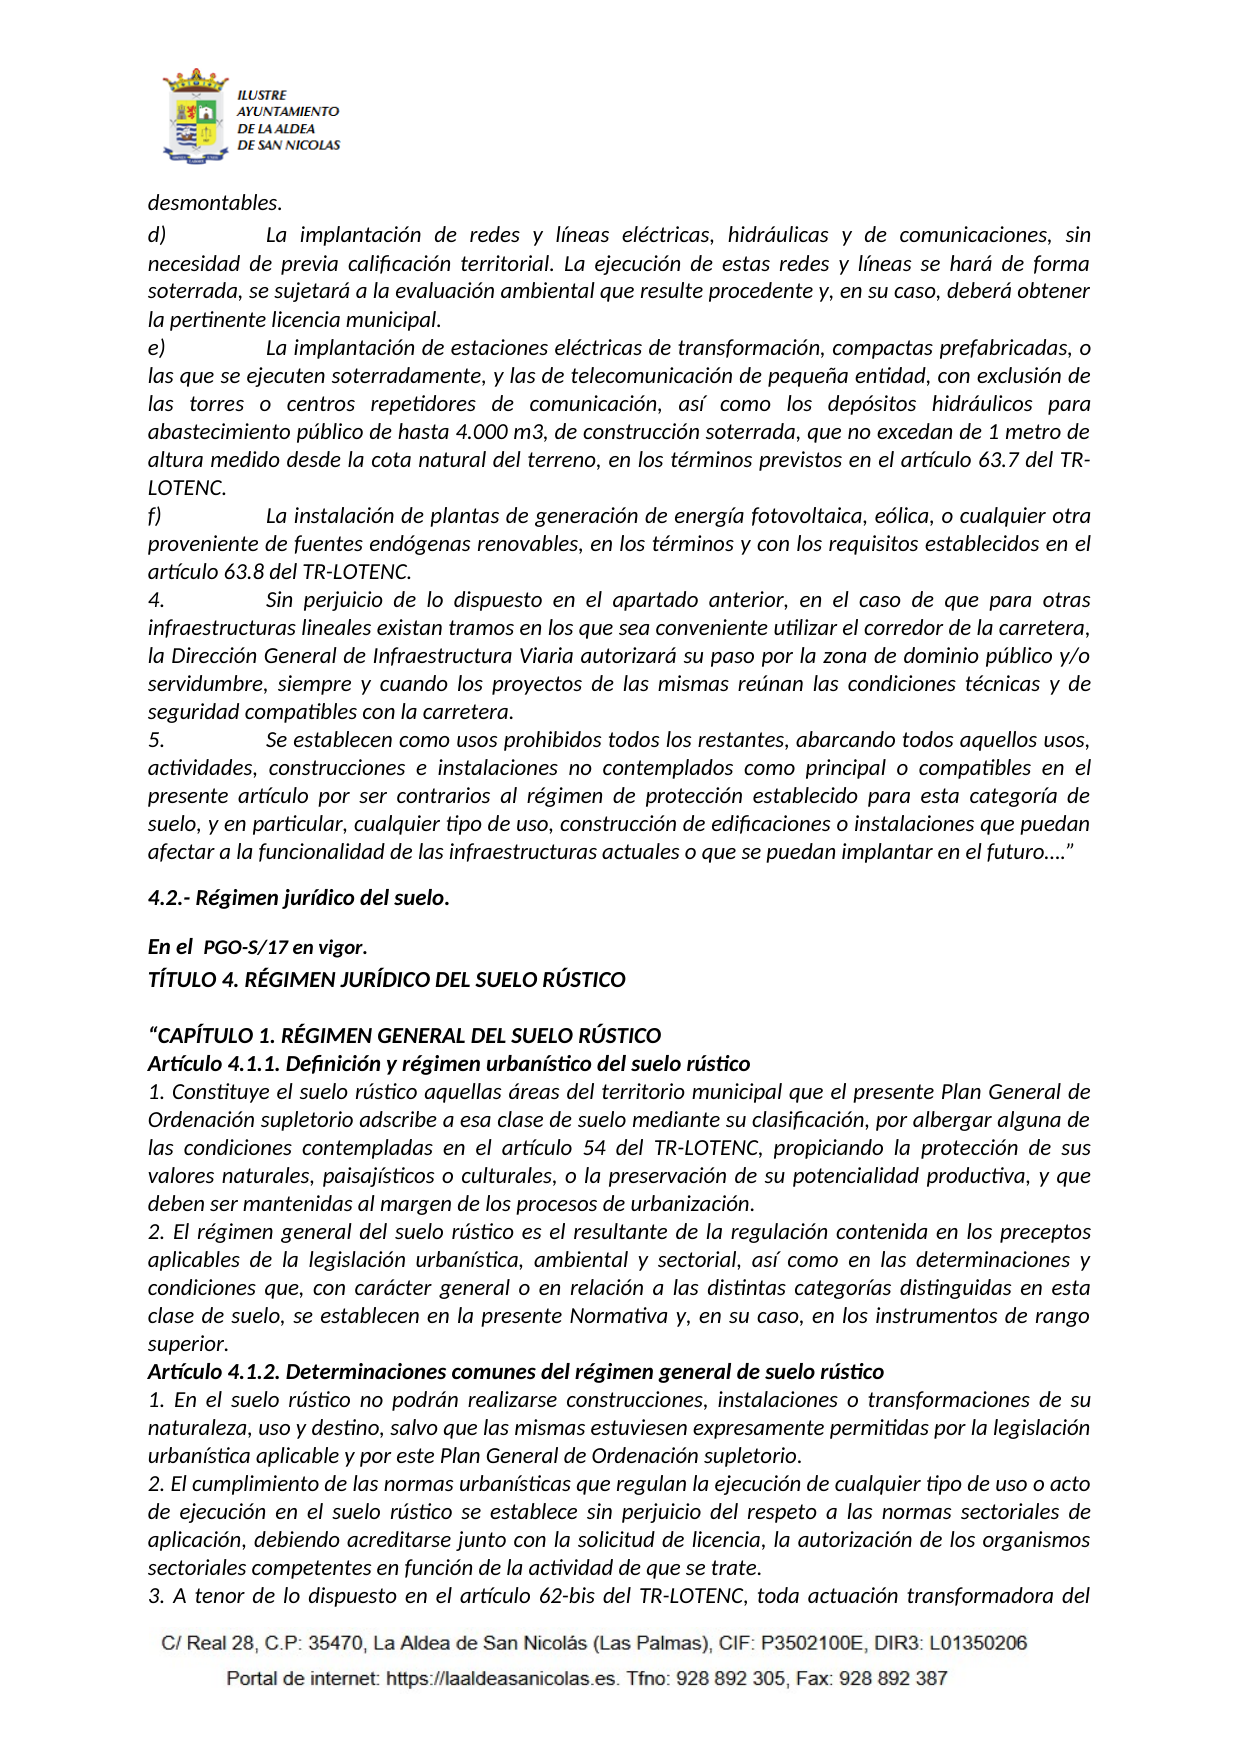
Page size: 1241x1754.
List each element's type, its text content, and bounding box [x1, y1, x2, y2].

text TÍTULO 4. RÉGIMEN JURÍDICO DEL SUELO RÚSTICO [148, 965, 1093, 993]
picture [149, 60, 356, 172]
text En el PGO-S/17 en vigor. [148, 932, 1093, 961]
picture [149, 1627, 1034, 1694]
text 4.2.- Régimen jurídico del suelo. [148, 883, 1093, 911]
text 4. Sin perjuicio de lo dispuesto en el apartado anterior, en el caso de que para otras infraestructuras lineales existan tramos en los que sea conveniente utilizar el corredor de la carretera, la Dirección General de Infraestructura Viaria autorizará su paso por la zona de dominio público y/o servidumbre, siempre y cuando los proyectos de las mismas reúnan las condiciones técnicas y de seguridad compatibles con la carretera. [148, 585, 1093, 725]
text 5. Se establecen como usos prohibidos todos los restantes, abarcando todos aquellos usos, actividades, construcciones e instalaciones no contemplados como principal o compatibles en el presente artículo por ser contrarios al régimen de protección establecido para esta categoría de suelo, y en particular, cualquier tipo de uso, construcción de edificaciones o instalaciones que puedan afectar a la funcionalidad de las infraestructuras actuales o que se puedan implantar en el futuro….” [148, 725, 1093, 865]
text desmontables. [148, 188, 1093, 216]
text 2. El cumplimiento de las normas urbanísticas que regulan la ejecución de cualquier tipo de uso o acto de ejecución en el suelo rústico se establece sin perjuicio del respeto a las normas sectoriales de aplicación, debiendo acreditarse junto con la solicitud de licencia, la autorización de los organismos sectoriales competentes en función de la actividad de que se trate. [148, 1469, 1093, 1581]
text 1. En el suelo rústico no podrán realizarse construcciones, instalaciones o transformaciones de su naturaleza, uso y destino, salvo que las mismas estuviesen expresamente permitidas por la legislación urbanística aplicable y por este Plan General de Ordenación supletorio. [148, 1385, 1093, 1469]
text e) La implantación de estaciones eléctricas de transformación, compactas prefabricadas, o las que se ejecuten soterradamente, y las de telecomunicación de pequeña entidad, con exclusión de las torres o centros repetidores de comunicación, así como los depósitos hidráulicos para abastecimiento público de hasta 4.000 m3, de construcción soterrada, que no excedan de 1 metro de altura medido desde la cota natural del terreno, en los términos previstos en el artículo 63.7 del TR-LOTENC. [148, 333, 1093, 501]
text 2. El régimen general del suelo rústico es el resultante de la regulación contenida en los preceptos aplicables de la legislación urbanística, ambiental y sectorial, así como en las determinaciones y condiciones que, con carácter general o en relación a las distintas categorías distinguidas en esta clase de suelo, se establecen en la presente Normativa y, en su caso, en los instrumentos de rango superior. [148, 1217, 1093, 1357]
text “CAPÍTULO 1. RÉGIMEN GENERAL DEL SUELO RÚSTICO [148, 1021, 1093, 1049]
text d) La implantación de redes y líneas eléctricas, hidráulicas y de comunicaciones, sin necesidad de previa calificación territorial. La ejecución de estas redes y líneas se hará de forma soterrada, se sujetará a la evaluación ambiental que resulte procedente y, en su caso, deberá obtener la pertinente licencia municipal. [148, 221, 1093, 333]
text 1. Constituye el suelo rústico aquellas áreas del territorio municipal que el presente Plan General de Ordenación supletorio adscribe a esa clase de suelo mediante su clasificación, por albergar alguna de las condiciones contempladas en el artículo 54 del TR-LOTENC, propiciando la protección de sus valores naturales, paisajísticos o culturales, o la preservación de su potencialidad productiva, y que deben ser mantenidas al margen de los procesos de urbanización. [148, 1077, 1093, 1217]
text Artículo 4.1.2. Determinaciones comunes del régimen general de suelo rústico [148, 1357, 1093, 1385]
text f) La instalación de plantas de generación de energía fotovoltaica, eólica, o cualquier otra proveniente de fuentes endógenas renovables, en los términos y con los requisitos establecidos en el artículo 63.8 del TR-LOTENC. [148, 501, 1093, 585]
text 3. A tenor de lo dispuesto en el artículo 62-bis del TR-LOTENC, toda actuación transformadora del [148, 1581, 1093, 1609]
text Artículo 4.1.1. Definición y régimen urbanístico del suelo rústico [148, 1049, 1093, 1077]
